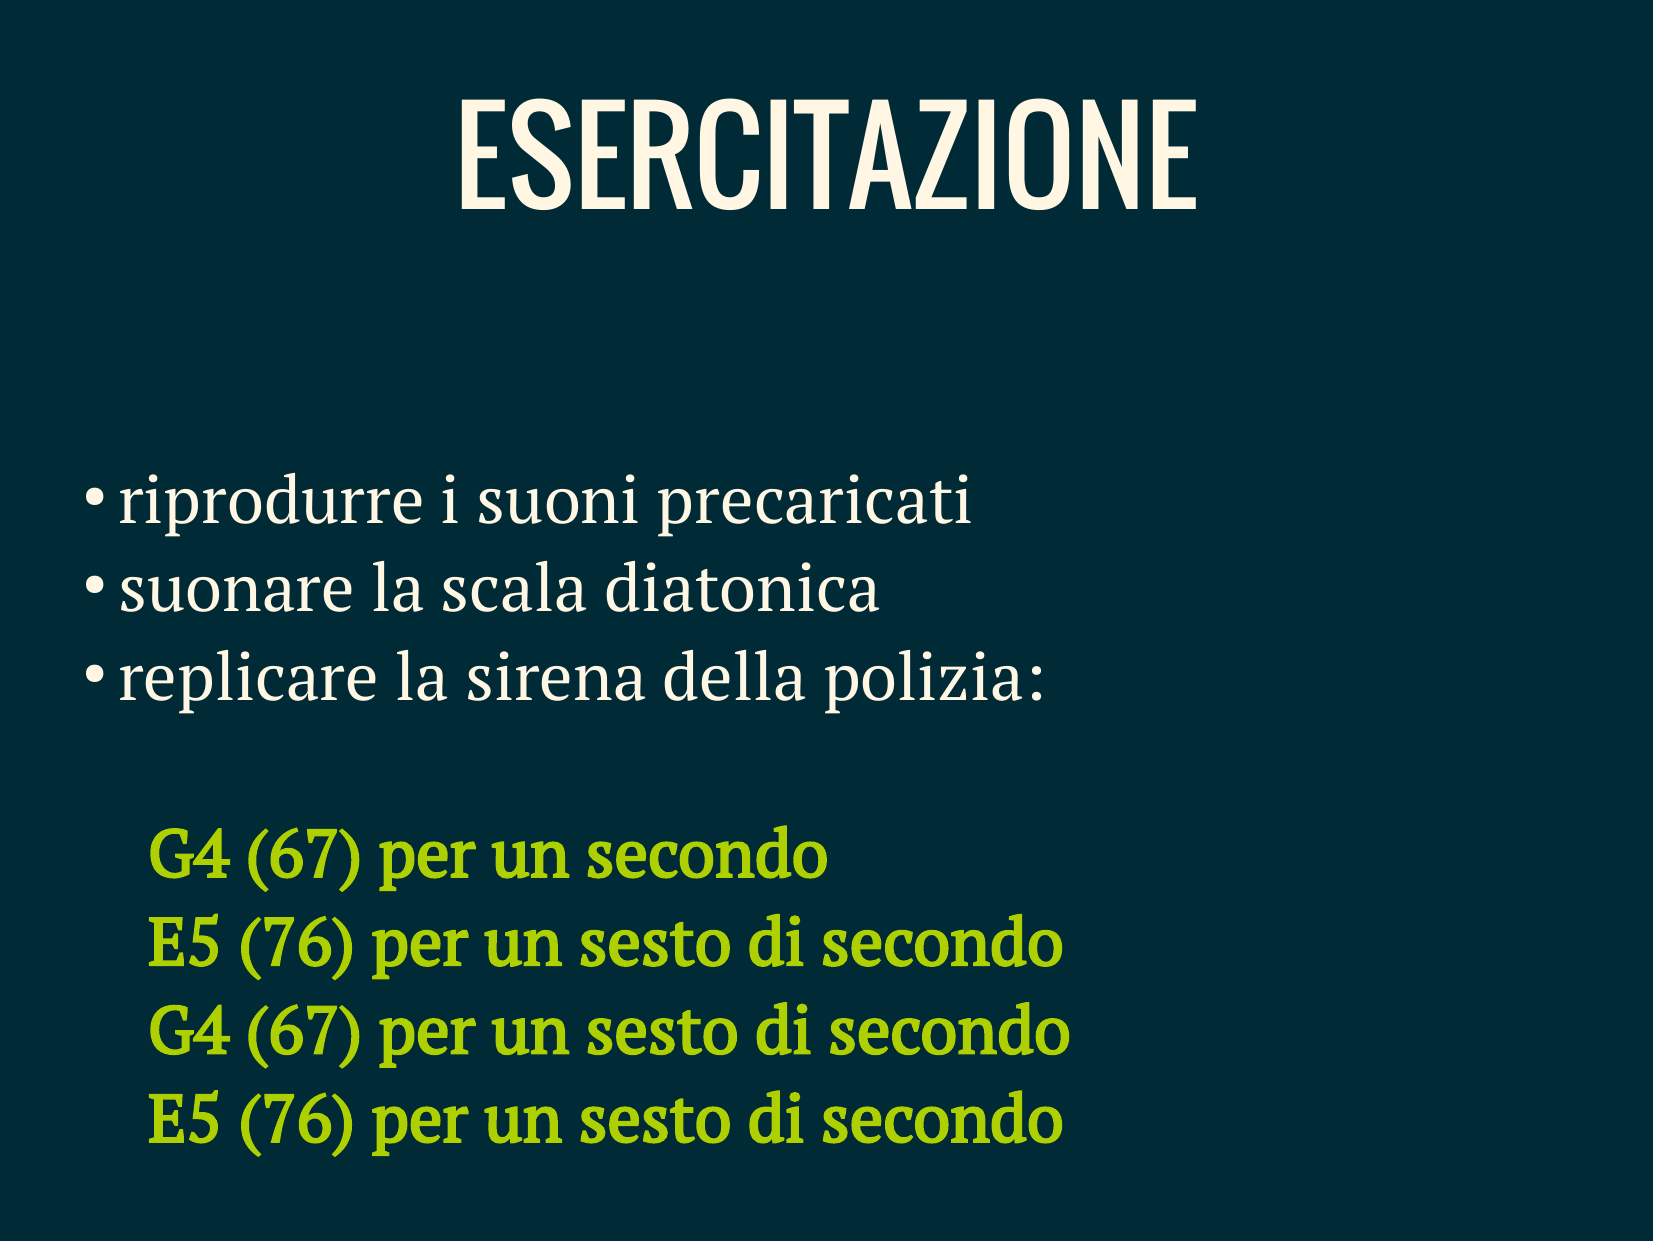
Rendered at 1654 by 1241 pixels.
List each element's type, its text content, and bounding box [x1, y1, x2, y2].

title Esercitazione [82, 49, 1571, 257]
text_box riprodurre i suoni precaricati suonare la scala diatonica replicare la sirena della polizia: G4 (67) per un secondo E5 (76) per un sesto di secondo G4 (67) per un sesto di secondo E5 (76) per un sesto di secondo [82, 366, 1560, 1182]
